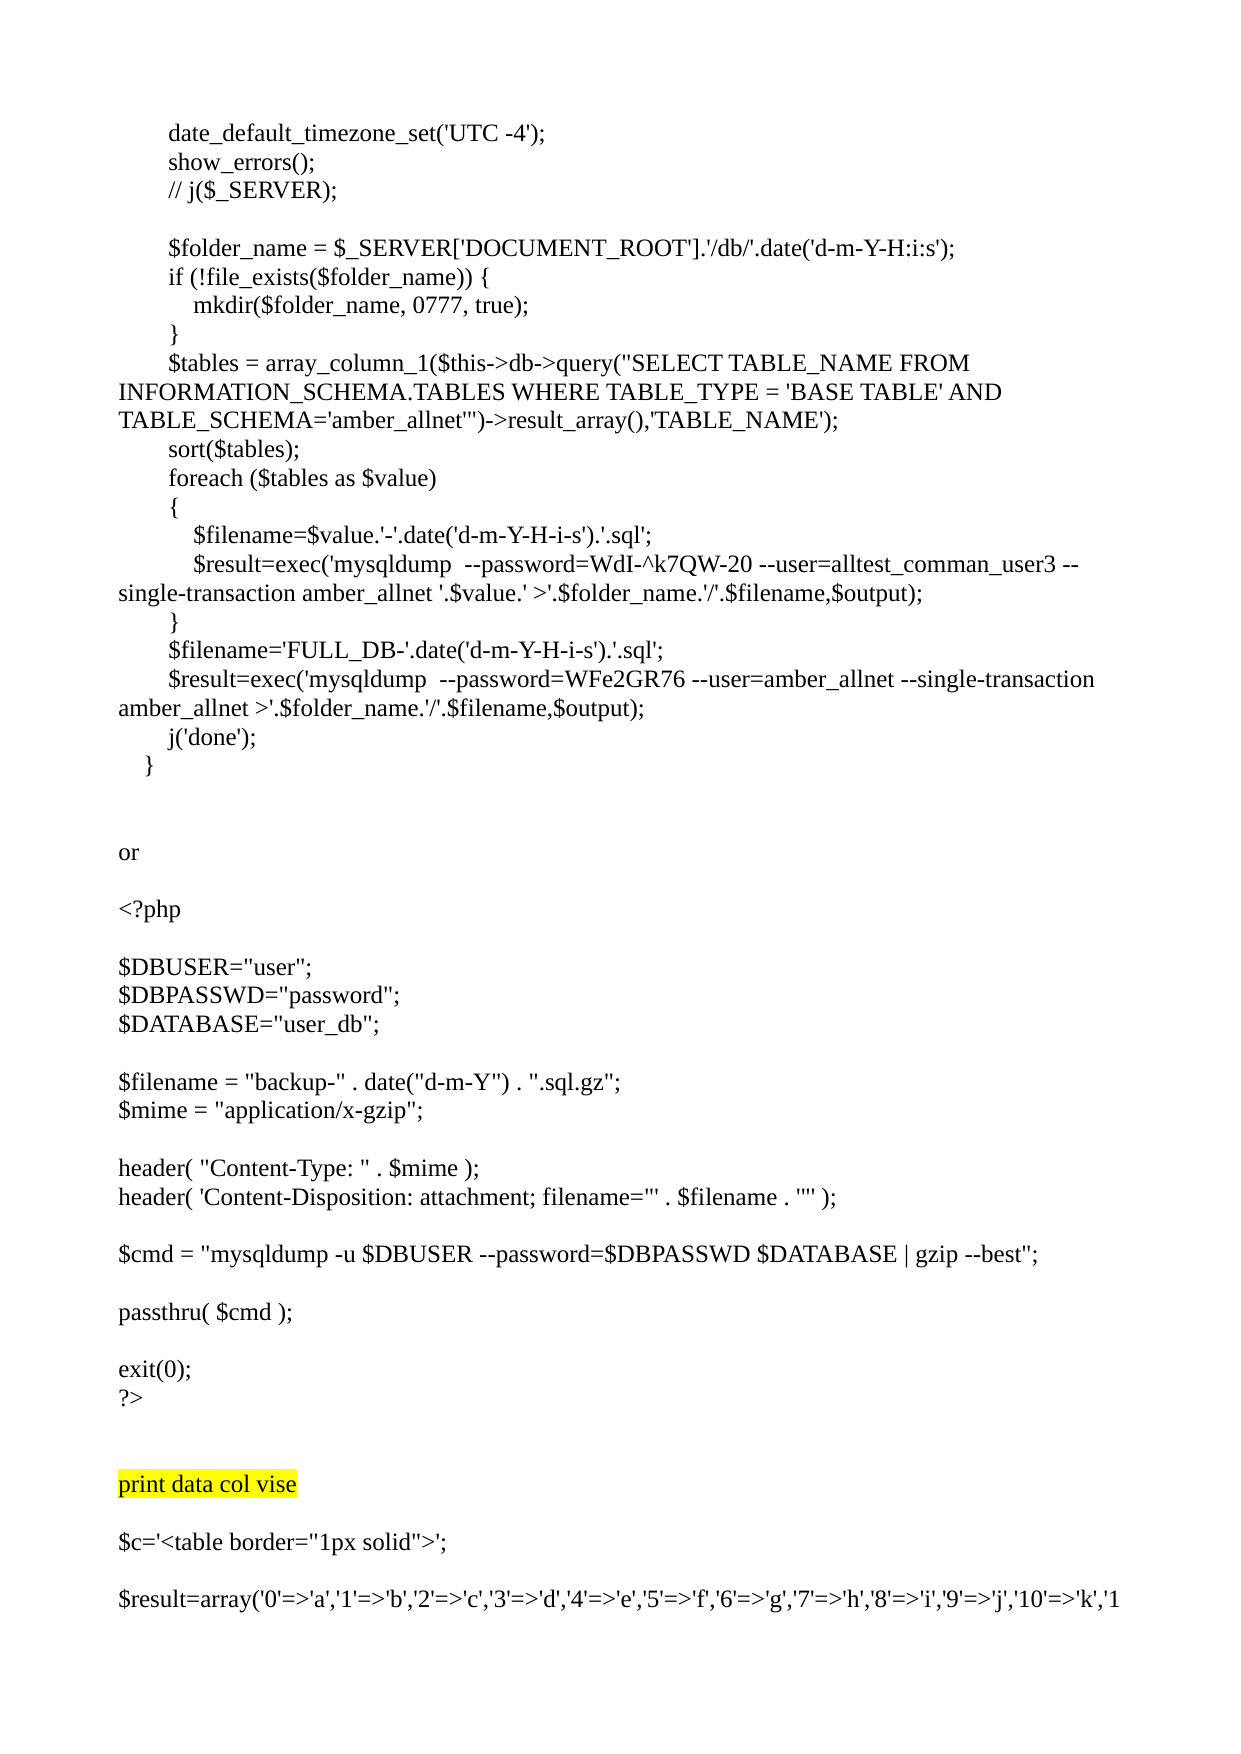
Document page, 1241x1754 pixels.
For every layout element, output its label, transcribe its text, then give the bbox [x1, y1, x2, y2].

text header( 'Content-Disposition: attachment; filename="' . $filename . '"' ); [118, 1182, 1122, 1211]
text $result=exec('mysqldump --password=WFe2GR76 --user=amber_allnet --single-transaction amber_allnet >'.$folder_name.'/'.$filename,$output); [118, 664, 1122, 722]
text $folder_name = $_SERVER['DOCUMENT_ROOT'].'/db/'.date('d-m-Y-H:i:s'); [118, 233, 1122, 262]
text } [118, 319, 1122, 348]
text $DBUSER="user"; [118, 952, 1122, 981]
text j('done'); [118, 722, 1122, 751]
text } [118, 607, 1122, 636]
text mkdir($folder_name, 0777, true); [118, 291, 1122, 319]
text if (!file_exists($folder_name)) { [118, 262, 1122, 291]
text show_errors(); [118, 147, 1122, 176]
text date_default_timezone_set('UTC -4'); [118, 118, 1122, 147]
text $c='<table border="1px solid">'; [118, 1527, 1122, 1556]
text $mime = "application/x-gzip"; [118, 1096, 1122, 1124]
text $tables = array_column_1($this->db->query("SELECT TABLE_NAME FROM INFORMATION_SCHEMA.TABLES WHERE TABLE_TYPE = 'BASE TABLE' AND TABLE_SCHEMA='amber_allnet'")->result_array(),'TABLE_NAME'); [118, 348, 1122, 434]
text ?> [118, 1383, 1122, 1412]
text $filename = "backup-" . date("d-m-Y") . ".sql.gz"; [118, 1067, 1122, 1096]
text $result=array('0'=>'a','1'=>'b','2'=>'c','3'=>'d','4'=>'e','5'=>'f','6'=>'g','7'=>'h','8'=>'i','9'=>'j','10'=>'k','1 [118, 1584, 1122, 1613]
text { [118, 492, 1122, 521]
text $cmd = "mysqldump -u $DBUSER --password=$DBPASSWD $DATABASE | gzip --best"; [118, 1239, 1122, 1268]
text $filename='FULL_DB-'.date('d-m-Y-H-i-s').'.sql'; [118, 636, 1122, 664]
text print data col vise [118, 1469, 1122, 1498]
text $DBPASSWD="password"; [118, 981, 1122, 1009]
text foreach ($tables as $value) [118, 463, 1122, 492]
text or [118, 837, 1122, 866]
text sort($tables); [118, 434, 1122, 463]
text <?php [118, 894, 1122, 923]
text exit(0); [118, 1354, 1122, 1383]
text $result=exec('mysqldump --password=WdI-^k7QW-20 --user=alltest_comman_user3 --single-transaction amber_allnet '.$value.' >'.$folder_name.'/'.$filename,$output); [118, 549, 1122, 607]
text } [118, 751, 1122, 779]
text header( "Content-Type: " . $mime ); [118, 1153, 1122, 1182]
text // j($_SERVER); [118, 176, 1122, 204]
text passthru( $cmd ); [118, 1297, 1122, 1326]
text $filename=$value.'-'.date('d-m-Y-H-i-s').'.sql'; [118, 521, 1122, 549]
text $DATABASE="user_db"; [118, 1009, 1122, 1038]
